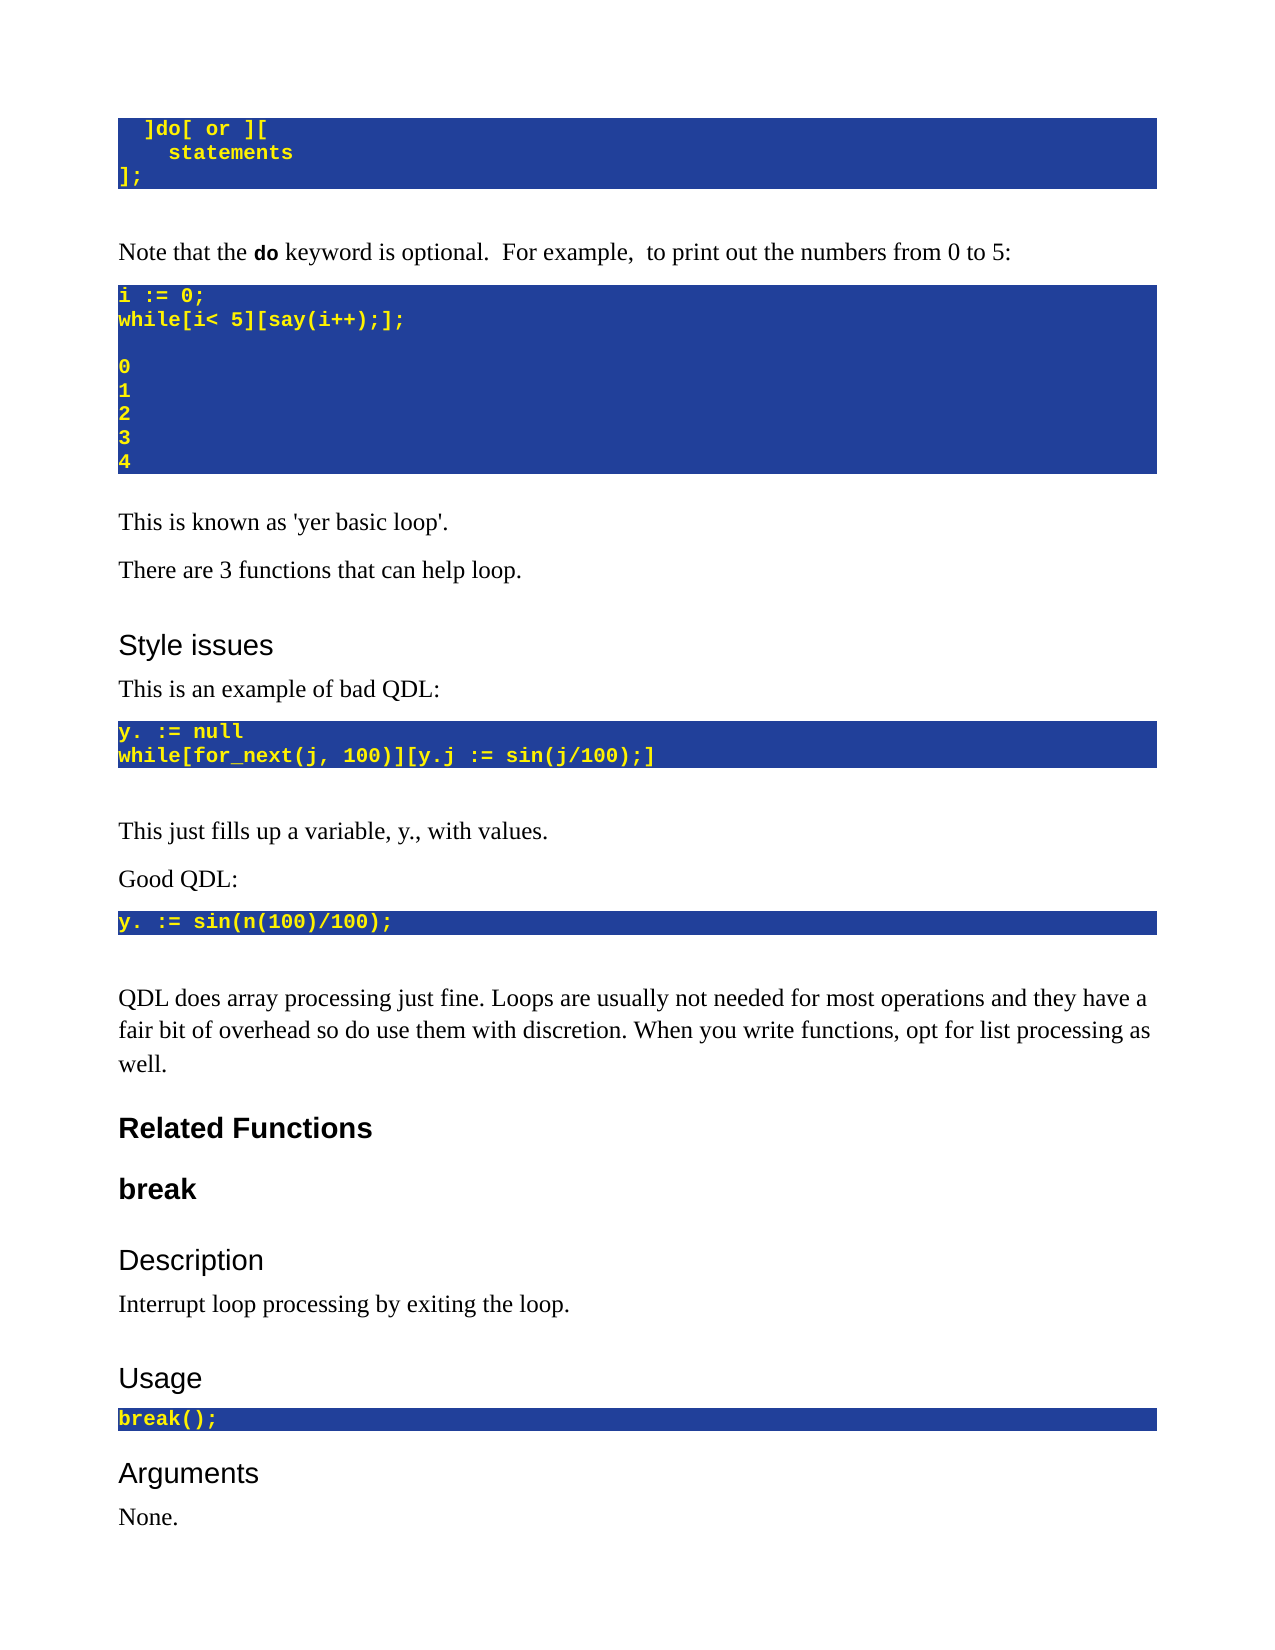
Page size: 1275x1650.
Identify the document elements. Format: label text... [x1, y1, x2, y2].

text Note that the do keyword is optional. For example, to print out the numbers from 0 to 5: [118, 237, 1157, 266]
text while[for_next(j, 100)][y.j := sin(j/100);] [118, 745, 1157, 768]
text while[i< 5][say(i++);]; [118, 309, 1157, 332]
text There are 3 functions that can help loop. [118, 555, 1157, 584]
text break(); [118, 1408, 1157, 1431]
text statements [118, 142, 1157, 165]
text This is an example of bad QDL: [118, 674, 1157, 702]
text Good QDL: [118, 864, 1157, 892]
text y. := sin(n(100)/100); [118, 911, 1157, 935]
text 0 [118, 356, 1157, 380]
subtitle Description [118, 1243, 1157, 1276]
text i := 0; [118, 285, 1157, 309]
text This is known as 'yer basic loop'. [118, 474, 1157, 536]
text 2 [118, 403, 1157, 427]
text 1 [118, 380, 1157, 403]
subtitle Related Functions [118, 1111, 1157, 1144]
text 3 [118, 427, 1157, 451]
subtitle Style issues [118, 628, 1157, 661]
text ]do[ or ][ [118, 118, 1157, 142]
text This just fills up a variable, y., with values. [118, 816, 1157, 845]
text 4 [118, 451, 1157, 474]
subtitle break [118, 1172, 1157, 1205]
text y. := null [118, 721, 1157, 745]
subtitle Usage [118, 1362, 1157, 1395]
text QDL does array processing just fine. Loops are usually not needed for most operations and they have a fair bit of overhead so do use them with discretion. When you write functions, opt for list processing as well. [118, 983, 1157, 1077]
subtitle Arguments [118, 1456, 1157, 1490]
text ]; [118, 165, 1157, 189]
text None. [118, 1502, 1157, 1531]
text Interrupt loop processing by exiting the loop. [118, 1289, 1157, 1318]
